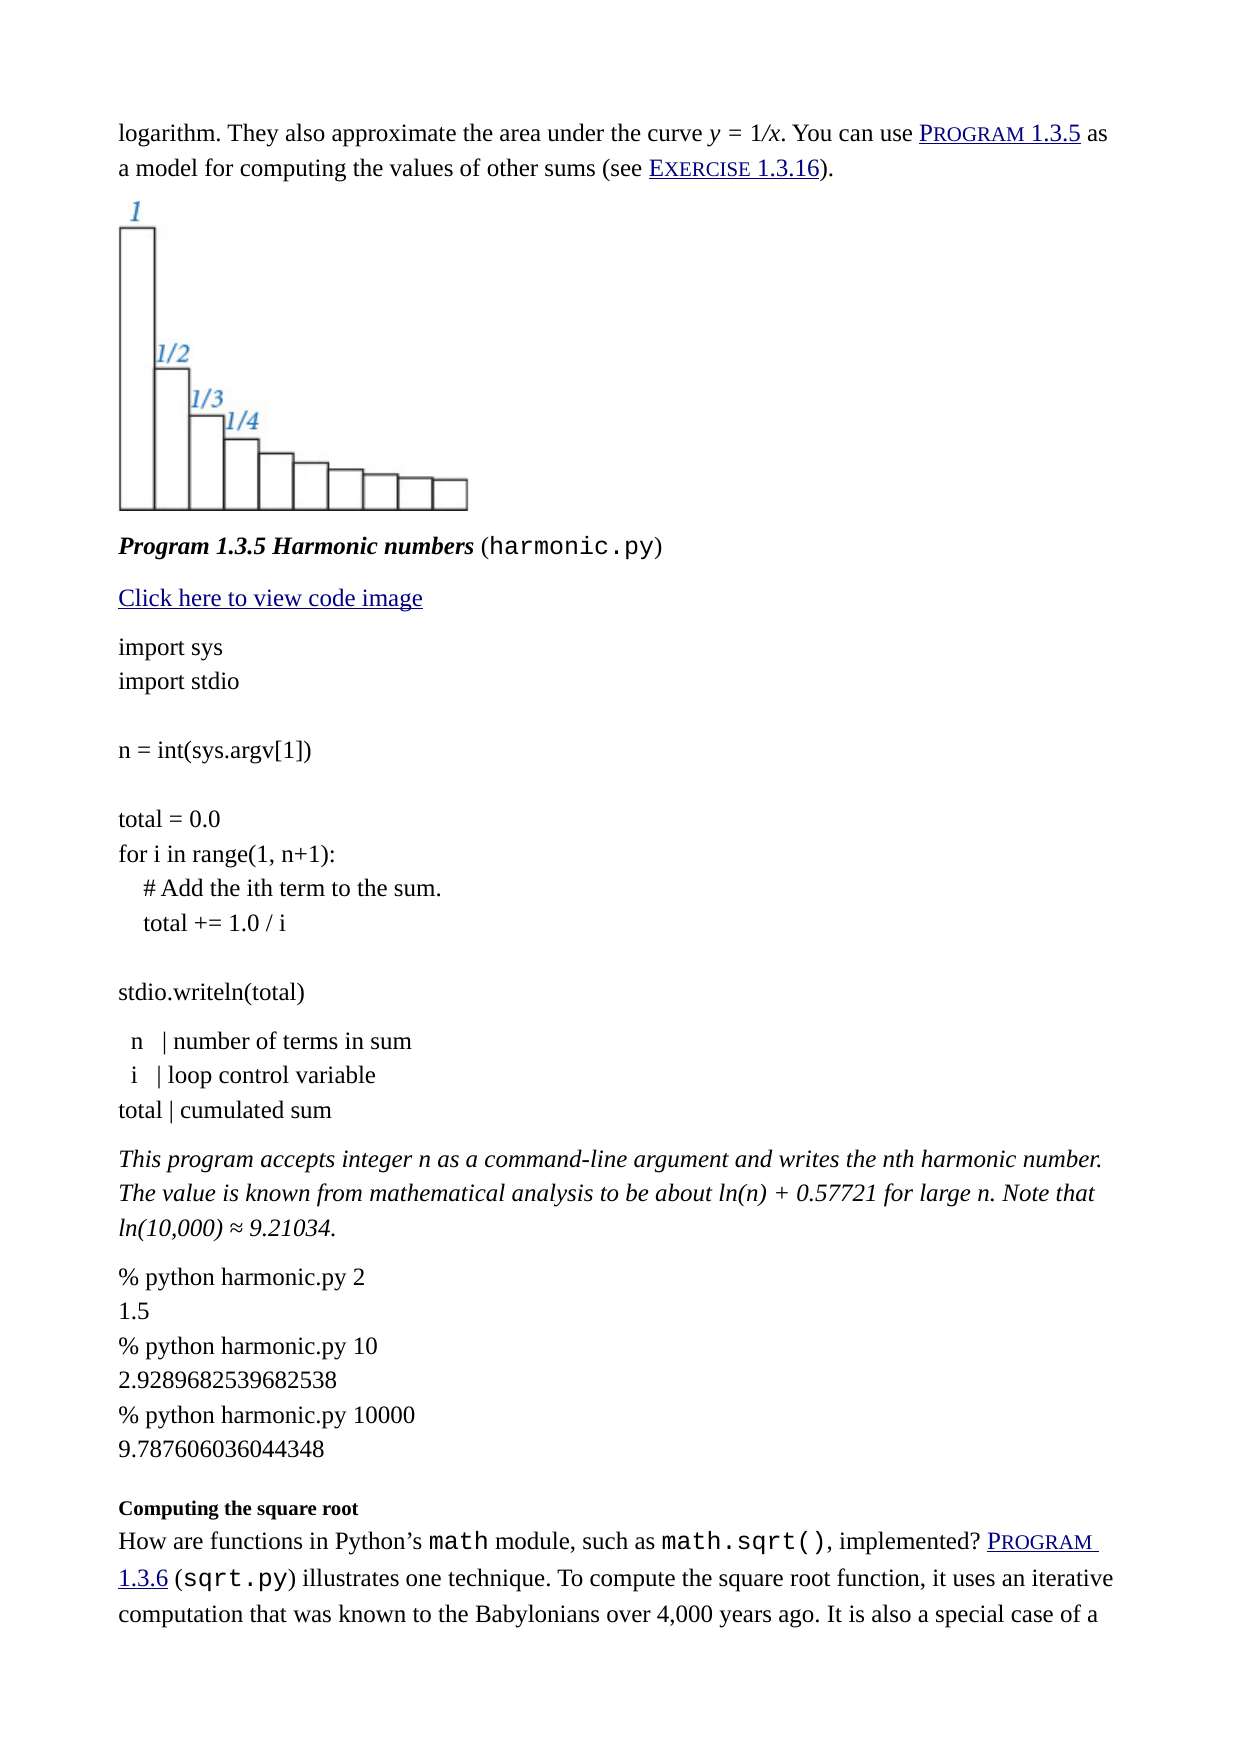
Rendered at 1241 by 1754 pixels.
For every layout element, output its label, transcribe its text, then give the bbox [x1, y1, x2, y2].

picture [118, 201, 469, 511]
text logarithm. They also approximate the area under the curve y = 1/x. You can use PROGRAM 1.3.5 as a model for computing the values of other sums (see EXERCISE 1.3.16). [118, 118, 1122, 181]
text How are functions in Python’s math module, such as math.sqrt(), implemented? PROGRAM 1.3.6 (sqrt.py) illustrates one technique. To compute the square root function, it uses an iterative computation that was known to the Babylonians over 4,000 years ago. It is also a special case of a [118, 1526, 1122, 1628]
text n | number of terms in sum i | loop control variable total | cumulated sum [118, 1026, 1122, 1123]
text This program accepts integer n as a command-line argument and writes the nth harmonic number. The value is known from mathematical analysis to be about ln(n) + 0.57721 for large n. Note that ln(10,000) ≈ 9.21034. [118, 1144, 1122, 1242]
text Program 1.3.5 Harmonic numbers (harmonic.py) [118, 531, 1122, 562]
text import sys import stdio n = int(sys.argv[1]) total = 0.0 for i in range(1, n+1): # Add the ith term to the sum. total += 1.0 / i stdio.writeln(total) [118, 632, 1122, 1006]
subtitle Computing the square root [118, 1496, 1122, 1520]
text Click here to view code image [118, 583, 1122, 612]
text % python harmonic.py 2 1.5 % python harmonic.py 10 2.9289682539682538 % python harmonic.py 10000 9.787606036044348 [118, 1262, 1122, 1463]
